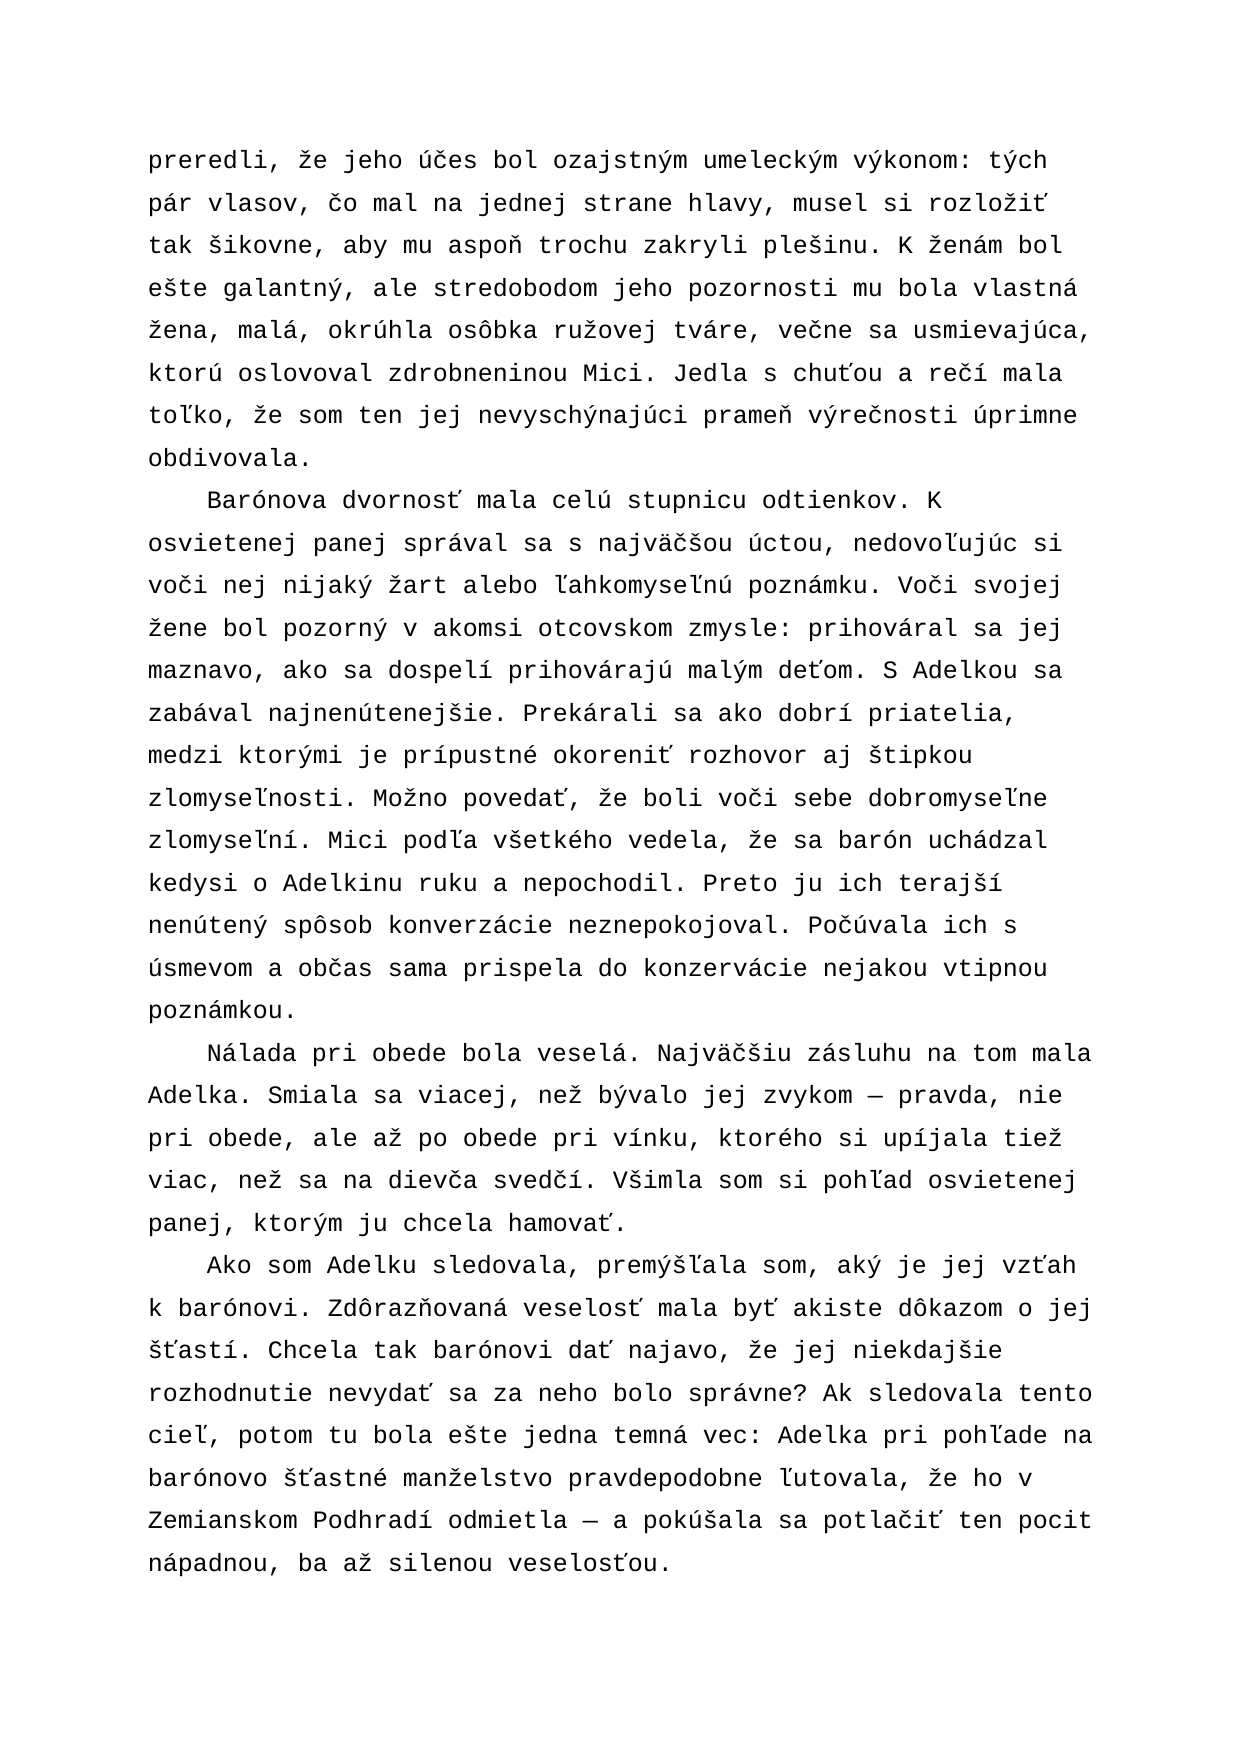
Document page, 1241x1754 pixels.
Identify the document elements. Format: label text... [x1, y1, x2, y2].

text Barónova dvornosť mala celú stupnicu odtienkov. K osvietenej panej správal sa s najväčšou úctou, nedovoľujúc si voči nej nijaký žart alebo ľahkomyseľnú poznámku. Voči svojej žene bol pozorný v akomsi otcovskom zmysle: prihováral sa jej maznavo, ako sa dospelí prihovárajú malým deťom. S Adelkou sa zabával najnenútenejšie. Prekárali sa ako dobrí priatelia, medzi ktorými je prípustné okoreniť rozhovor aj štipkou zlomyseľnosti. Možno povedať, že boli voči sebe dobromyseľne zlomyseľní. Mici podľa všetkého vedela, že sa barón uchádzal kedysi o Adelkinu ruku a nepochodil. Preto ju ich terajší nenútený spôsob konverzácie neznepokojoval. Počúvala ich s úsmevom a občas sama prispela do konzervácie nejakou vtipnou poznámkou. [148, 488, 1093, 1026]
text Nálada pri obede bola veselá. Najväčšiu zásluhu na tom mala Adelka. Smiala sa viacej, než bývalo jej zvykom — pravda, nie pri obede, ale až po obede pri vínku, ktorého si upíjala tiež viac, než sa na dievča svedčí. Všimla som si pohľad osvietenej panej, ktorým ju chcela hamovať. [148, 1040, 1093, 1238]
text Ako som Adelku sledovala, premýšľala som, aký je jej vzťah k barónovi. Zdôrazňovaná veselosť mala byť akiste dôkazom o jej šťastí. Chcela tak barónovi dať najavo, že jej niekdajšie rozhodnutie nevydať sa za neho bolo správne? Ak sledovala tento cieľ, potom tu bola ešte jedna temná vec: Adelka pri pohľade na barónovo šťastné manželstvo pravdepodobne ľutovala, že ho v Zemianskom Podhradí odmietla — a pokúšala sa potlačiť ten pocit nápadnou, ba až silenou veselosťou. [148, 1253, 1093, 1578]
text preredli, že jeho účes bol ozajstným umeleckým výkonom: tých pár vlasov, čo mal na jednej strane hlavy, musel si rozložiť tak šikovne, aby mu aspoň trochu zakryli plešinu. K ženám bol ešte galantný, ale stredobodom jeho pozornosti mu bola vlastná žena, malá, okrúhla osôbka ružovej tváre, večne sa usmievajúca, ktorú oslovoval zdrobneninou Mici. Jedla s chuťou a rečí mala toľko, že som ten jej nevyschýnajúci prameň výrečnosti úprimne obdivovala. [148, 148, 1093, 473]
